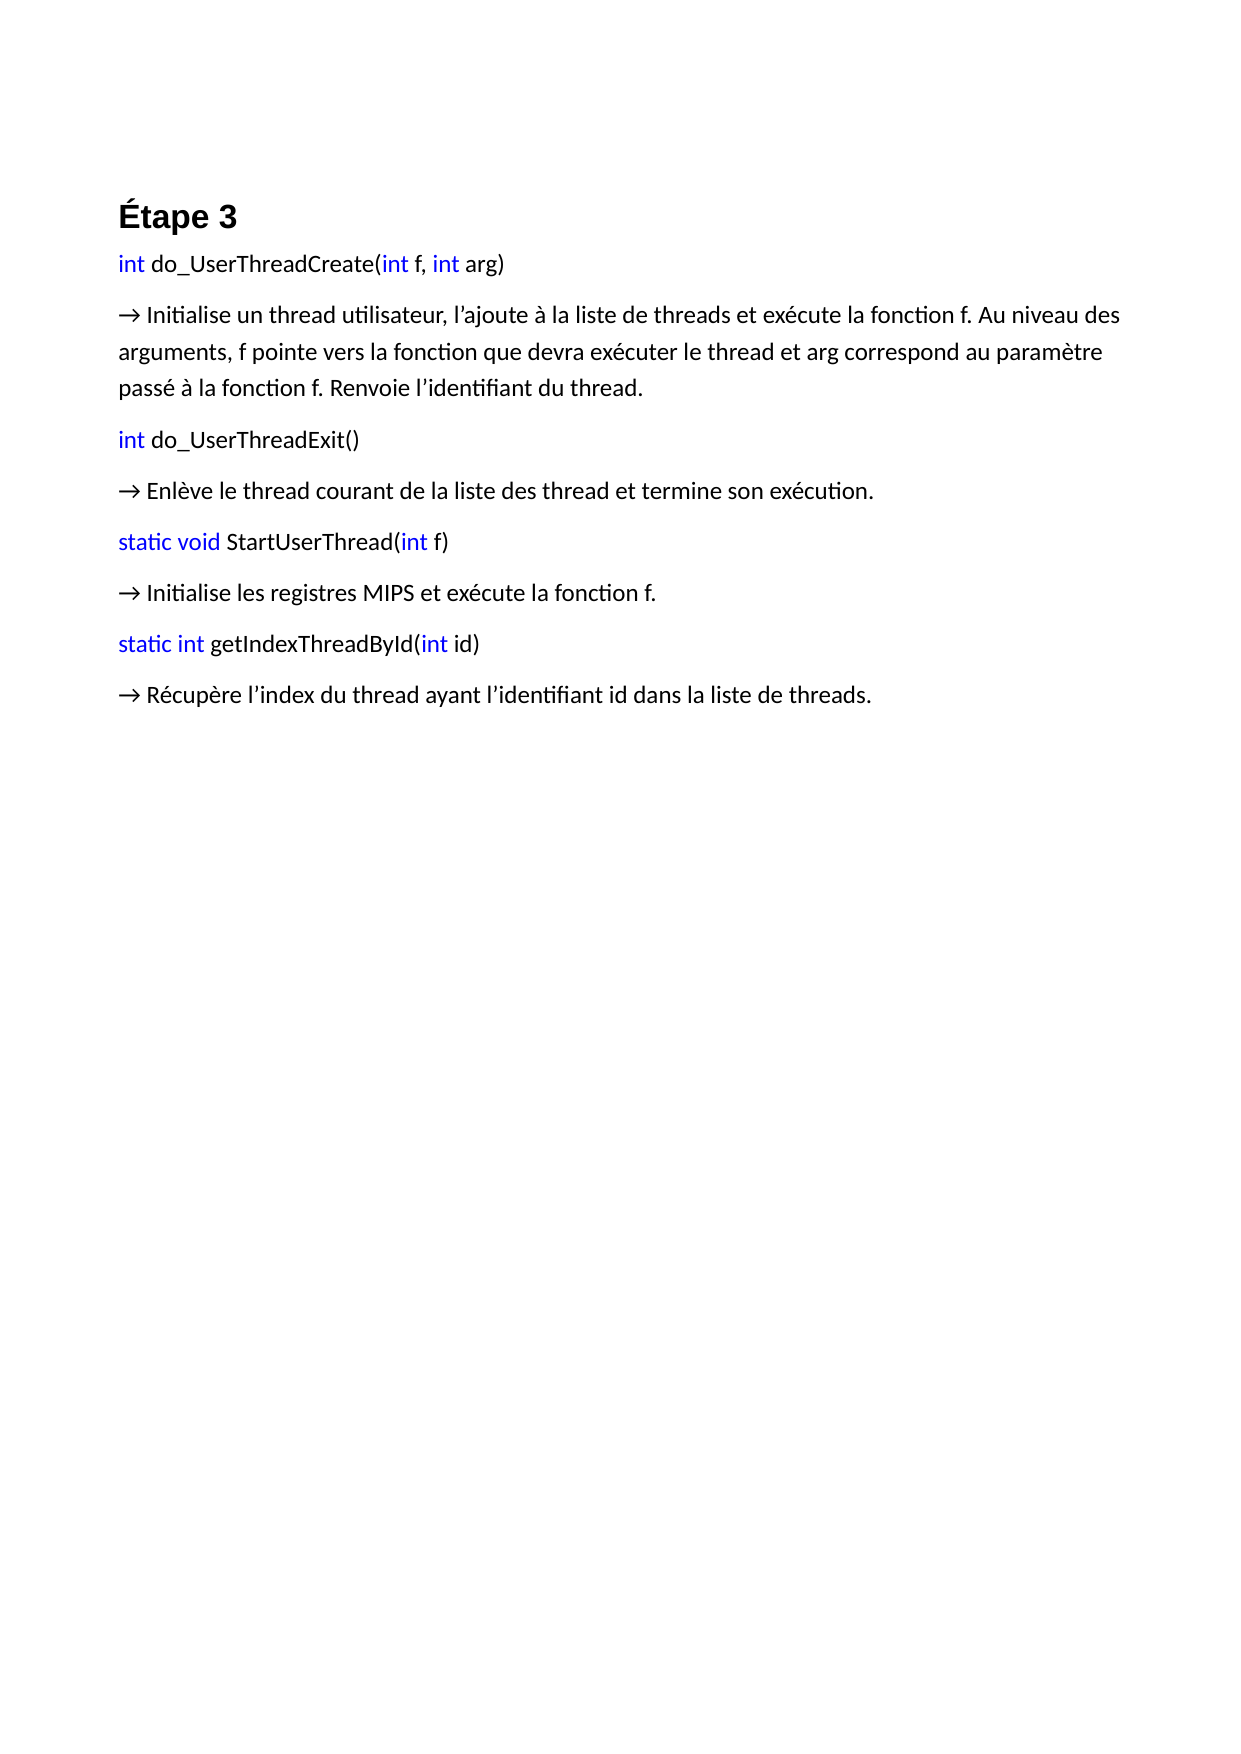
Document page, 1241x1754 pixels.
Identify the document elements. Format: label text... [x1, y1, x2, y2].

text int do_UserThreadCreate(int f, int arg) [118, 248, 1122, 279]
text int do_UserThreadExit() [118, 424, 1122, 454]
text → Enlève le thread courant de la liste des thread et termine son exécution. [118, 475, 1122, 505]
subtitle Étape 3 [118, 197, 1122, 236]
text → Initialise un thread utilisateur, l’ajoute à la liste de threads et exécute la fonction f. Au niveau des arguments, f pointe vers la fonction que devra exécuter le thread et arg correspond au paramètre passé à la fonction f. Renvoie l’identifiant du thread. [118, 299, 1122, 403]
text → Récupère l’index du thread ayant l’identifiant id dans la liste de threads. [118, 679, 1122, 710]
text → Initialise les registres MIPS et exécute la fonction f. [118, 577, 1122, 608]
text static void StartUserThread(int f) [118, 526, 1122, 557]
text static int getIndexThreadById(int id) [118, 628, 1122, 659]
